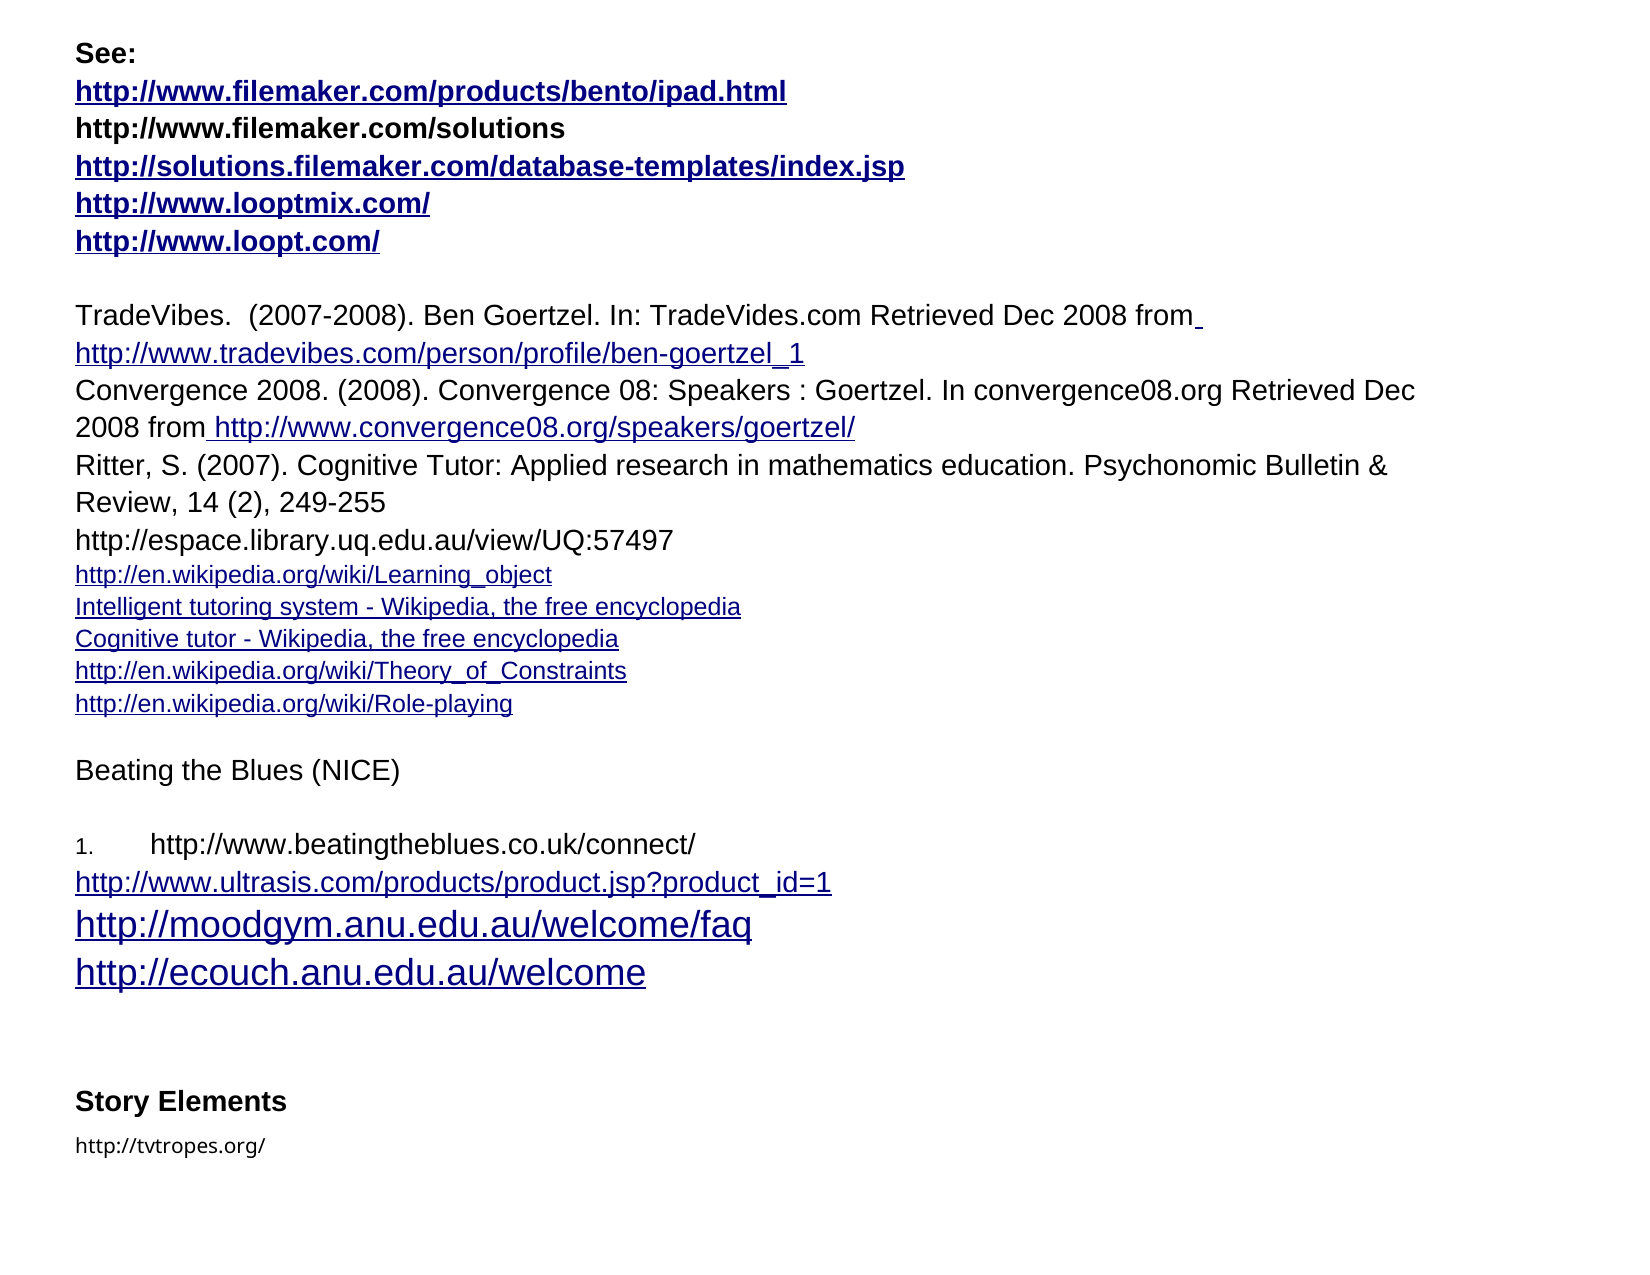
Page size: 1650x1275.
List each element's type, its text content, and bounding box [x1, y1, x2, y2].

text http://tvtropes.org/ [75, 1131, 1462, 1159]
text Beating the Blues (NICE) [75, 753, 1462, 786]
text See: [75, 37, 1462, 70]
text http://en.wikipedia.org/wiki/Role-playing [75, 689, 1462, 717]
text http://en.wikipedia.org/wiki/Learning_object [75, 561, 1462, 589]
text Cognitive tutor - Wikipedia, the free encyclopedia [75, 625, 1462, 653]
text http://ecouch.anu.edu.au/welcome [75, 951, 1462, 993]
text http://www.ultrasis.com/products/product.jsp?product_id=1 [75, 866, 1462, 898]
text Intelligent tutoring system - Wikipedia, the free encyclopedia [75, 593, 1462, 621]
text Convergence 2008. (2008). Convergence 08: Speakers : Goertzel. In convergence08.org Retrieved Dec 2008 from http://www.convergence08.org/speakers/goertzel/ [75, 374, 1462, 444]
text Ritter, S. (2007). Cognitive Tutor: Applied research in mathematics education. Psychonomic Bulletin & Review, 14 (2), 249-255 [75, 449, 1462, 519]
text http://moodgym.anu.edu.au/welcome/faq [75, 903, 1462, 945]
text http://www.filemaker.com/solutions [75, 112, 1462, 145]
text http://espace.library.uq.edu.au/view/UQ:57497 [75, 524, 1462, 556]
subtitle Story Elements [75, 1085, 1462, 1118]
text TradeVibes. (2007-2008). Ben Goertzel. In: TradeVides.com Retrieved Dec 2008 from http://www.tradevibes.com/person/profile/ben-goertzel_1 [75, 299, 1462, 369]
text http://www.looptmix.com/ [75, 187, 1462, 220]
text http://www.loopt.com/ [75, 224, 1462, 257]
text http://www.filemaker.com/products/bento/ipad.html [75, 75, 1462, 107]
text http://solutions.filemaker.com/database-templates/index.jsp [75, 150, 1462, 182]
list http://www.beatingtheblues.co.uk/connect/ [75, 828, 1462, 861]
text http://en.wikipedia.org/wiki/Theory_of_Constraints [75, 657, 1462, 685]
